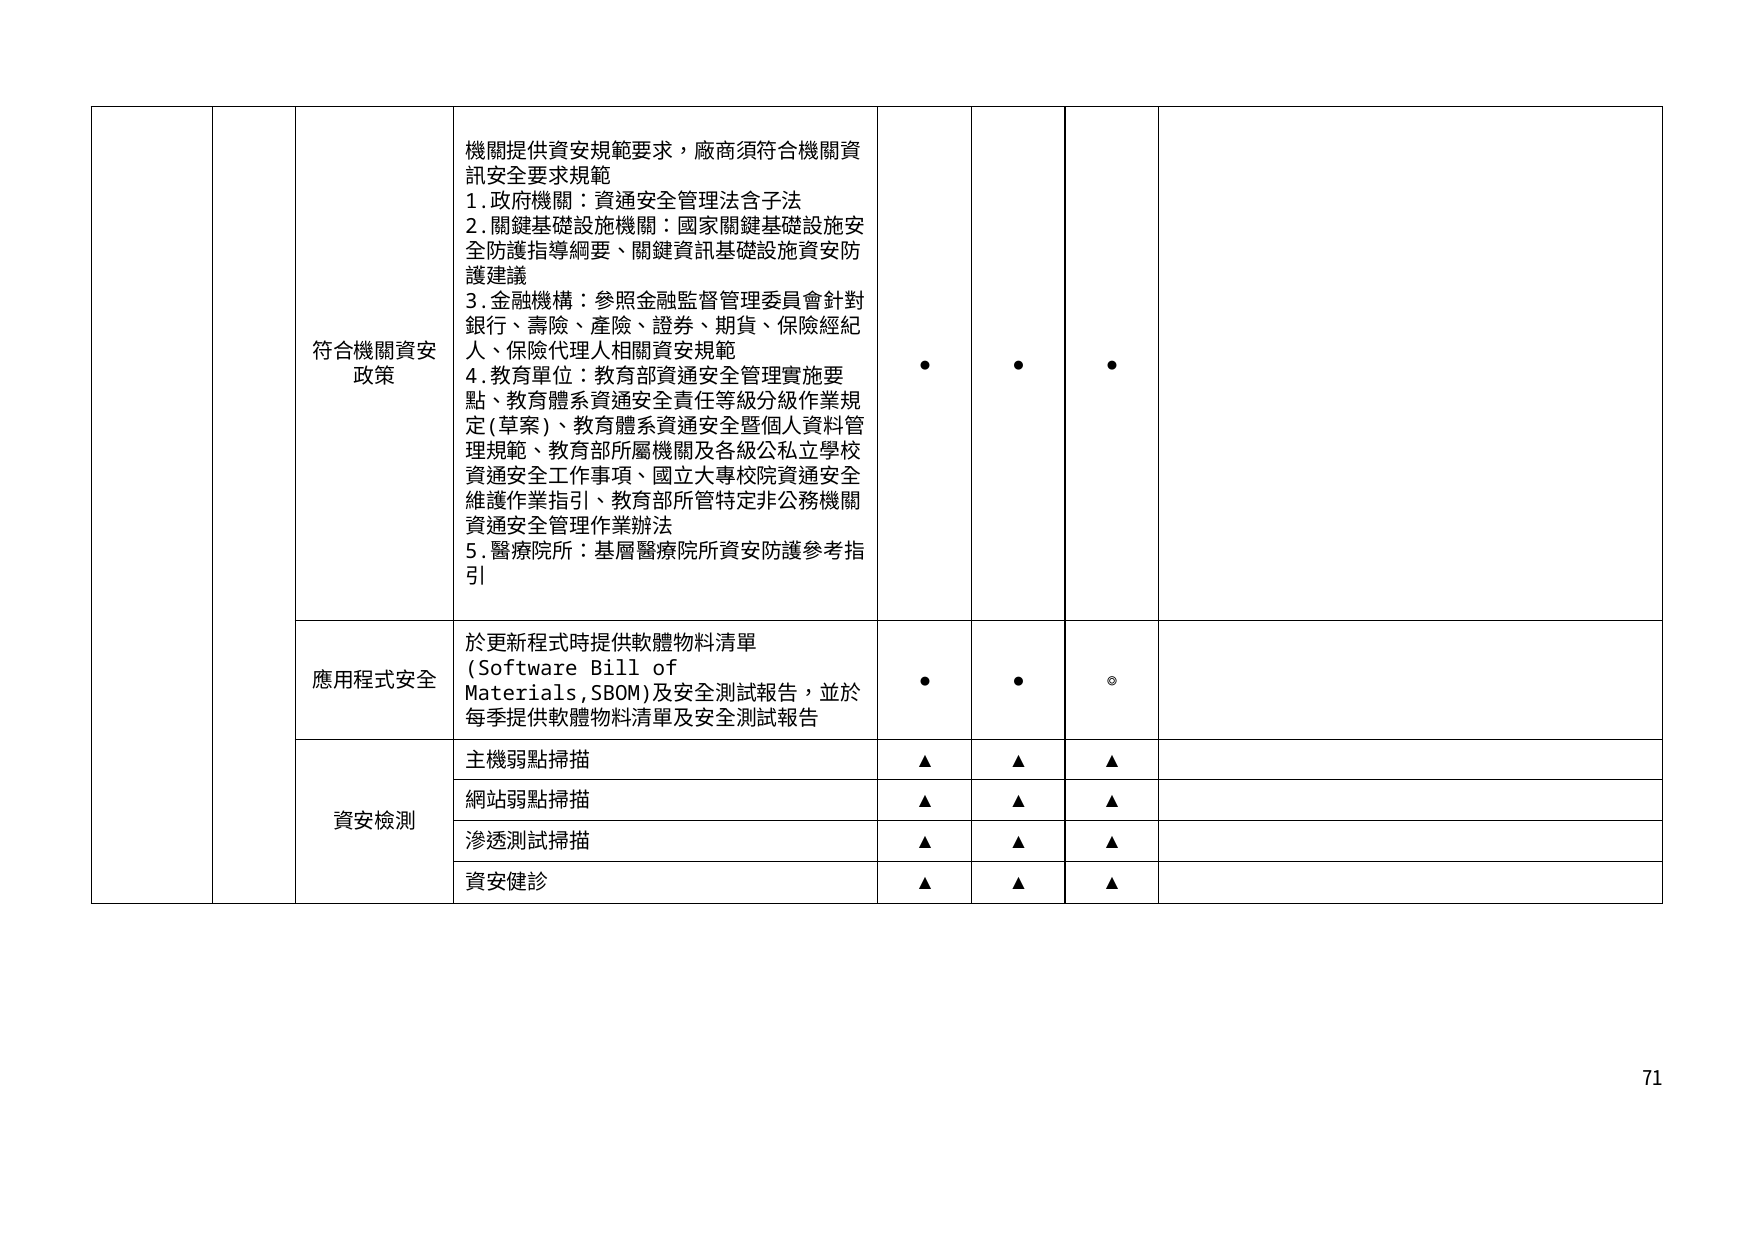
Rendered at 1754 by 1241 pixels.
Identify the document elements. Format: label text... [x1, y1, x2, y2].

table_cell ● [1066, 107, 1158, 620]
table_cell [92, 107, 212, 903]
table_cell ▲ [1066, 740, 1158, 779]
table_cell 應用程式安全 [296, 621, 453, 739]
table_cell ▲ [1066, 821, 1158, 861]
table_cell ● [878, 621, 971, 739]
table_cell ▲ [972, 821, 1064, 861]
table_cell 網站弱點掃描 [454, 780, 877, 820]
table_cell ▲ [972, 740, 1064, 779]
table_cell [1159, 621, 1662, 739]
table_cell ● [972, 107, 1064, 620]
table_cell [1159, 862, 1662, 903]
table_cell ▲ [878, 862, 971, 903]
table_cell ● [972, 621, 1064, 739]
table_cell ◎ [1066, 621, 1158, 739]
table_cell [1159, 780, 1662, 820]
table_cell 資安檢測 [296, 740, 453, 903]
table_cell ▲ [878, 740, 971, 779]
table_cell ▲ [878, 780, 971, 820]
table_cell ▲ [972, 780, 1064, 820]
table_cell 符合機關資安政策 [296, 107, 453, 620]
table_cell [1159, 821, 1662, 861]
table_cell 主機弱點掃描 [454, 740, 877, 779]
table_cell [1159, 107, 1662, 620]
table_cell ▲ [1066, 780, 1158, 820]
table_cell ▲ [878, 821, 971, 861]
table_cell 滲透測試掃描 [454, 821, 877, 861]
table_cell ▲ [1066, 862, 1158, 903]
table_cell 資安健診 [454, 862, 877, 903]
table_cell ▲ [972, 862, 1064, 903]
table_cell 機關提供資安規範要求，廠商須符合機關資訊安全要求規範 1.政府機關：資通安全管理法含子法 2.關鍵基礎設施機關：國家關鍵基礎設施安全防護指導綱要、關鍵資訊基礎設施資安防護建議 3.金融機構：參照金融監督管理委員會針對銀行、壽險、產險、證券、期貨、保險經紀人、保險代理人相關資安規範 4.教育單位：教育部資通安全管理實施要點、教育體系資通安全責任等級分級作業規定(草案)、教育體系資通安全暨個人資料管理規範、教育部所屬機關及各級公私立學校資通安全工作事項、國立大專校院資通安全維護作業指引、教育部所管特定非公務機關資通安全管理作業辦法 5.醫療院所：基層醫療院所資安防護參考指引 [454, 107, 877, 620]
table_cell [213, 107, 295, 903]
table_cell 於更新程式時提供軟體物料清單 (Software Bill of Materials,SBOM)及安全測試報告，並於每季提供軟體物料清單及安全測試報告 [454, 621, 877, 739]
table_cell [1159, 740, 1662, 779]
table_cell ● [878, 107, 971, 620]
